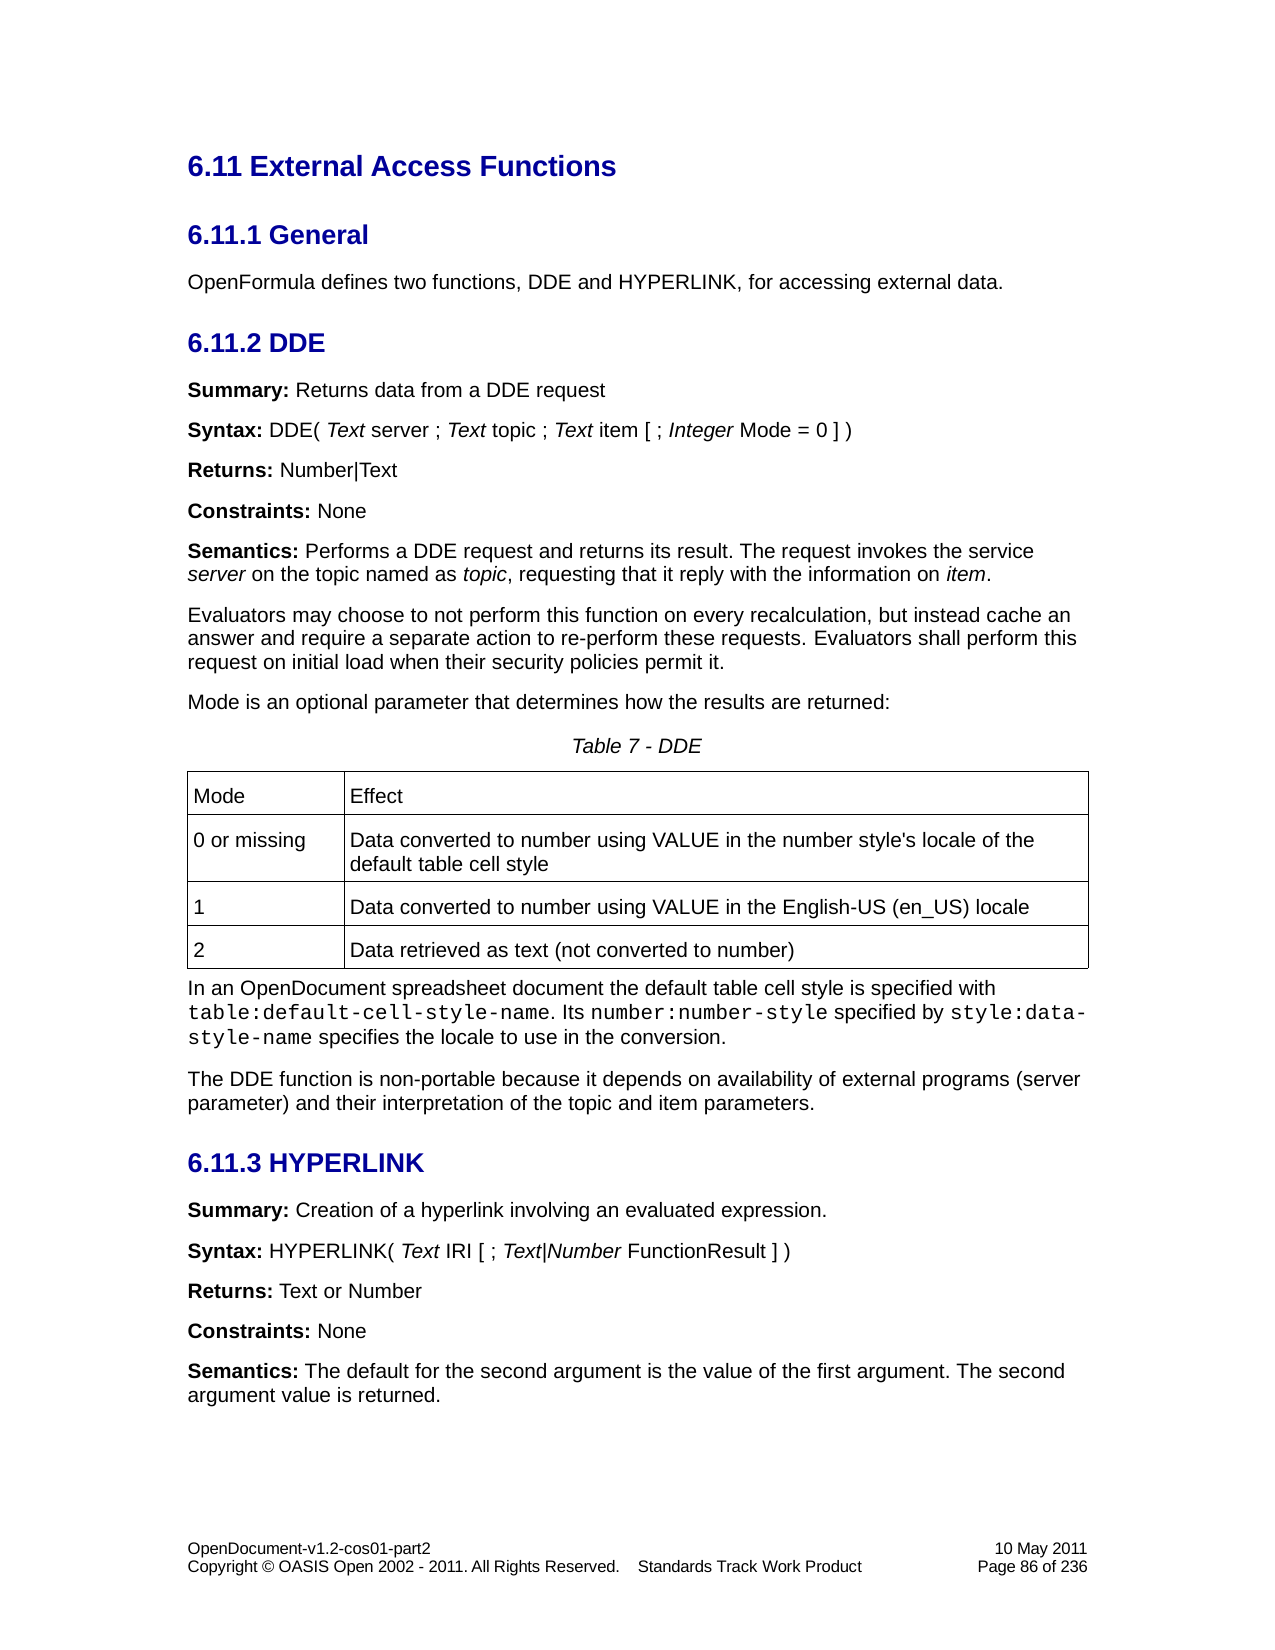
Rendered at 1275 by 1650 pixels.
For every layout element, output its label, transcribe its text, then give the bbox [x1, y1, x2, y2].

table_cell Data retrieved as text (not converted to number) [345, 926, 1088, 968]
table_cell 1 [188, 882, 344, 925]
table_cell Data converted to number using VALUE in the English-US (en_US) locale [345, 882, 1088, 925]
text Syntax: HYPERLINK( Text IRI [ ; Text|Number FunctionResult ] ) [187, 1239, 1088, 1263]
table_cell Data converted to number using VALUE in the number style's locale of the default table cell style [345, 815, 1088, 881]
text Constraints: None [187, 1319, 1088, 1343]
text Summary: Creation of a hyperlink involving an evaluated expression. [187, 1199, 1088, 1222]
table_cell 0 or missing [188, 815, 344, 881]
text OpenFormula defines two functions, DDE and HYPERLINK, for accessing external data. [187, 271, 1088, 294]
text Constraints: None [187, 499, 1088, 523]
text Semantics: The default for the second argument is the value of the first argument. The second argument value is returned. [187, 1360, 1088, 1407]
subtitle DDE [187, 328, 1088, 358]
text Returns: Text or Number [187, 1279, 1088, 1303]
text The DDE function is non-portable because it depends on availability of external programs (server parameter) and their interpretation of the topic and item parameters. [187, 1068, 1088, 1115]
text Syntax: DDE( Text server ; Text topic ; Text item [ ; Integer Mode = 0 ] ) [187, 419, 1088, 442]
text Returns: Number|Text [187, 459, 1088, 482]
subtitle External Access Functions [187, 150, 1088, 182]
text Summary: Returns data from a DDE request [187, 378, 1088, 402]
subtitle HYPERLINK [187, 1148, 1088, 1178]
text Evaluators may choose to not perform this function on every recalculation, but instead cache an answer and require a separate action to re-perform these requests. Evaluators shall perform this request on initial load when their security policies permit it. [187, 603, 1088, 674]
text In an OpenDocument spreadsheet document the default table cell style is specified with table:default-cell-style-name. Its number:number-style specified by style:data-style-name specifies the locale to use in the conversion. [187, 977, 1088, 1051]
table_header Effect [345, 772, 1088, 814]
table_header Mode [188, 772, 344, 814]
text Mode is an optional parameter that determines how the results are returned: [187, 690, 1088, 714]
subtitle General [187, 220, 1088, 250]
table_cell 2 [188, 926, 344, 968]
text Table 7 - DDE [187, 735, 1088, 758]
text Semantics: Performs a DDE request and returns its result. The request invokes the service server on the topic named as topic, requesting that it reply with the information on item. [187, 539, 1088, 586]
